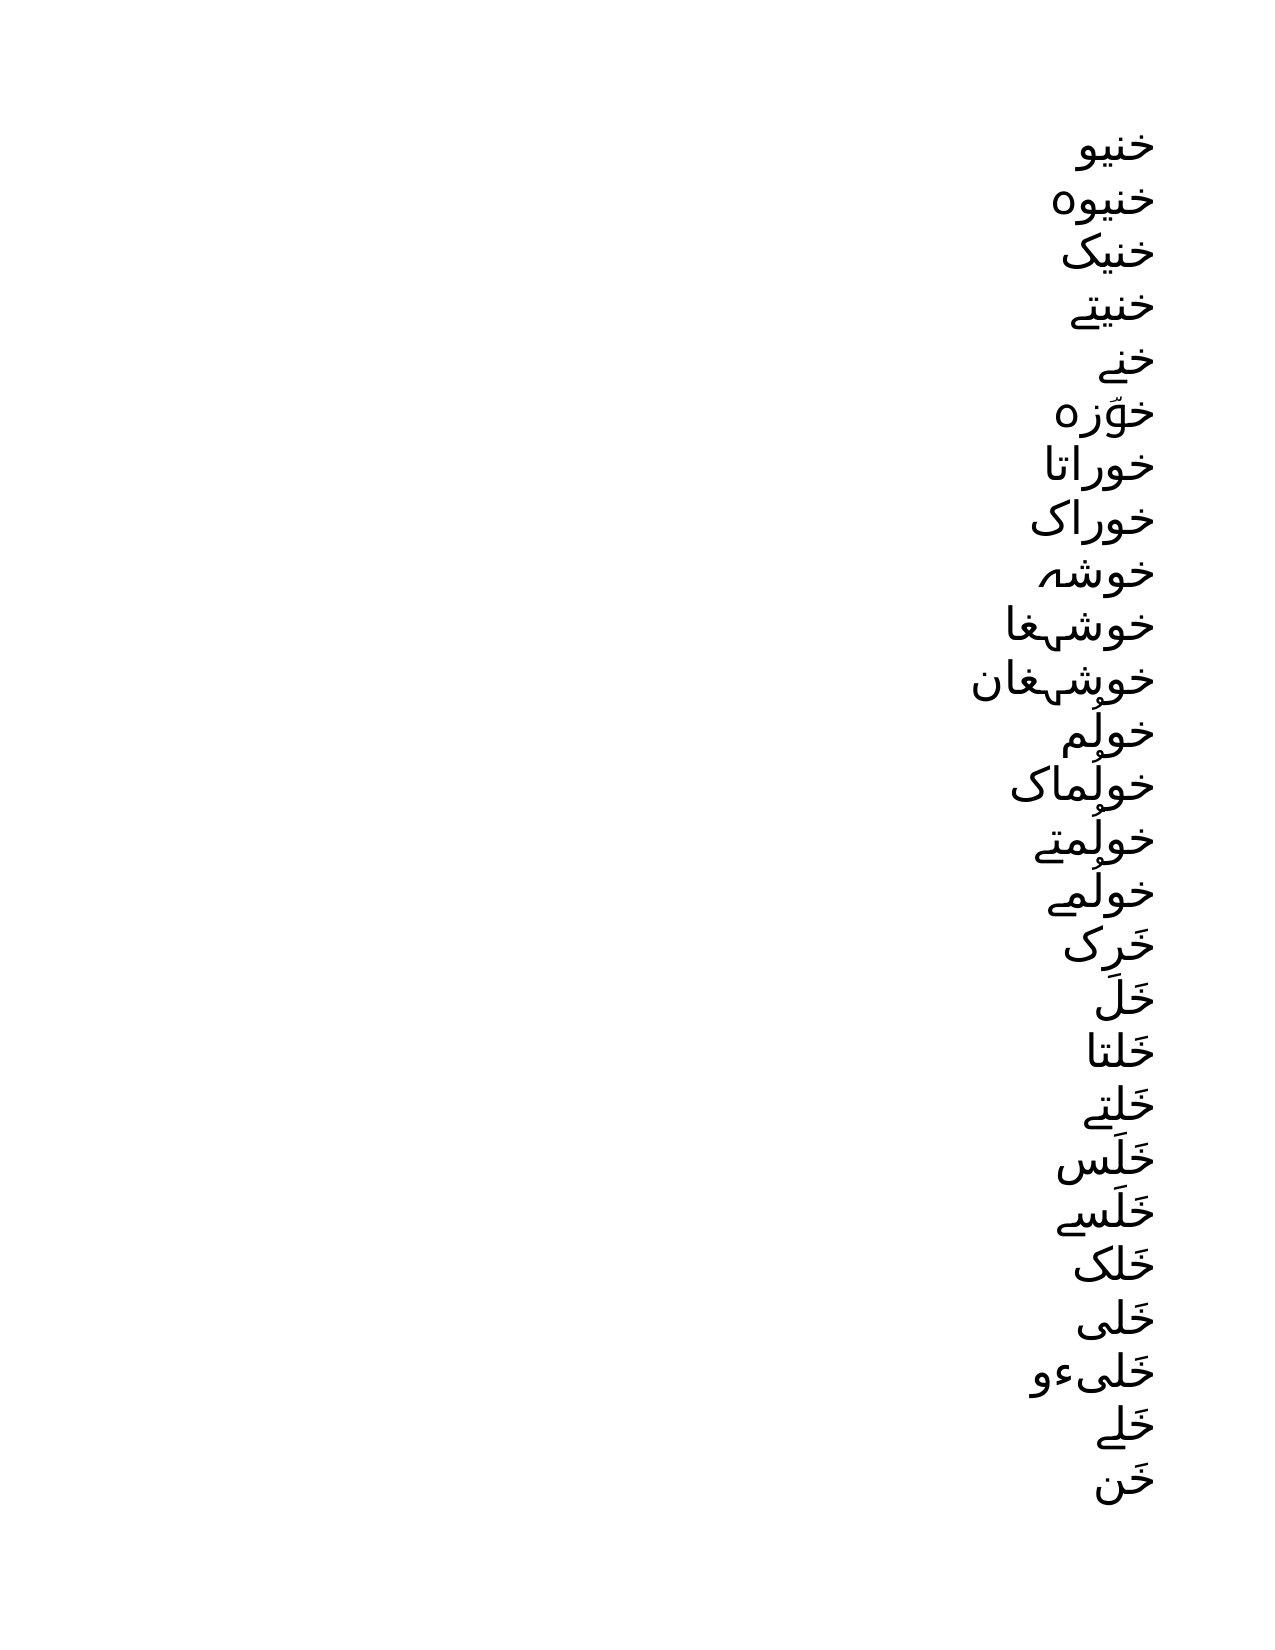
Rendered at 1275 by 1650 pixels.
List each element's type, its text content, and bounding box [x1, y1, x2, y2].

text خوؔزہ [118, 385, 1157, 438]
text خَلتے [118, 1078, 1157, 1131]
text خنیک [118, 225, 1157, 278]
text خولُم [118, 705, 1157, 758]
text خولُماک [118, 758, 1157, 811]
text خَلی​ءو [118, 1345, 1157, 1398]
text خَلے [118, 1398, 1157, 1451]
text خوراک [118, 491, 1157, 545]
text خنیوہ [118, 171, 1157, 225]
text خنے [118, 331, 1157, 385]
text خوشہ​غان [118, 651, 1157, 705]
text خَلتا [118, 1025, 1157, 1078]
text خولُمتے [118, 811, 1157, 865]
text خَلَسے [118, 1185, 1157, 1238]
text خَلَس [118, 1131, 1157, 1185]
text خنیو [118, 118, 1157, 171]
text خوشہ​غا [118, 598, 1157, 651]
text خَلک [118, 1238, 1157, 1291]
text خنی​تے [118, 278, 1157, 331]
text خَلی [118, 1291, 1157, 1345]
text خولُمے [118, 865, 1157, 918]
text خَرِک [118, 918, 1157, 971]
text خوراتا [118, 438, 1157, 491]
text خَل [118, 971, 1157, 1025]
text خَن [118, 1451, 1157, 1505]
text خوشہ [118, 545, 1157, 598]
